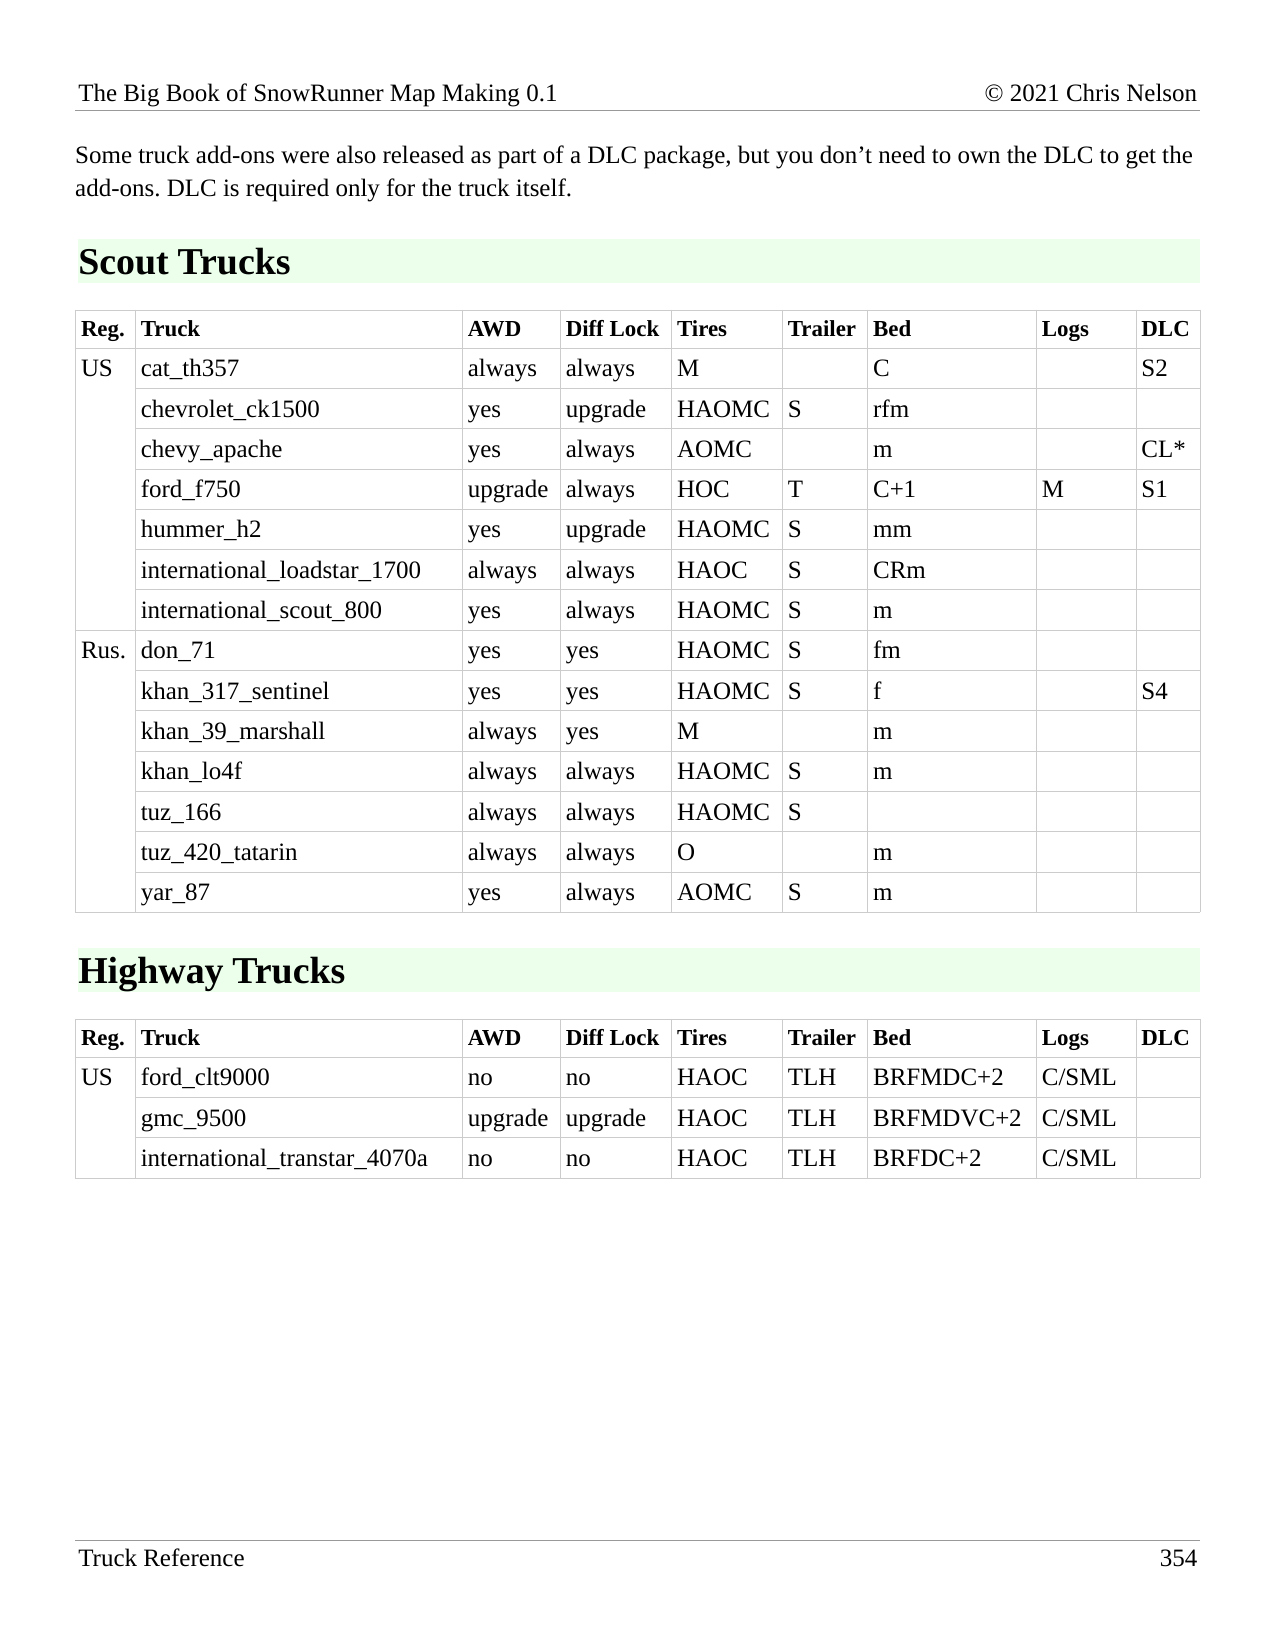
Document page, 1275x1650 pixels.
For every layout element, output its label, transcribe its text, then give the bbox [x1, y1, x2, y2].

table_cell [1037, 711, 1136, 751]
subtitle Scout Trucks [78, 239, 1200, 283]
table_cell [1037, 349, 1136, 388]
table_cell don_71 [136, 631, 462, 670]
table_cell BRFMDC+2 [868, 1058, 1036, 1097]
table_cell always [463, 792, 560, 831]
table_cell C/SML [1037, 1138, 1136, 1177]
table_cell yes [463, 429, 560, 468]
table_cell international_loadstar_1700 [136, 550, 462, 589]
table_cell [1037, 631, 1136, 670]
table_header Reg. [76, 311, 135, 347]
table_header Truck [136, 311, 462, 347]
table_header Truck [136, 1020, 462, 1057]
table_cell [76, 872, 135, 912]
table_header DLC [1137, 1020, 1200, 1057]
table_cell always [561, 752, 671, 791]
table_header Bed [868, 311, 1036, 347]
table_cell M [672, 711, 782, 751]
table_cell [1137, 590, 1200, 630]
table_cell [1037, 510, 1136, 549]
table_cell always [561, 349, 671, 388]
table_cell [783, 429, 867, 468]
table_cell [76, 670, 135, 710]
table_cell [1037, 590, 1136, 630]
table_cell S [783, 631, 867, 670]
table_cell [76, 589, 135, 630]
table_header Trailer [783, 311, 867, 347]
table_cell S [783, 792, 867, 831]
table_cell [76, 428, 135, 468]
table_cell chevrolet_ck1500 [136, 389, 462, 428]
table_cell C/SML [1037, 1058, 1136, 1097]
table_cell S [783, 550, 867, 589]
table_cell always [561, 550, 671, 589]
table_cell HAOMC [672, 631, 782, 670]
table_header Reg. [76, 1020, 135, 1057]
table_cell yes [463, 631, 560, 670]
table_cell [1137, 389, 1200, 428]
table_cell S [783, 389, 867, 428]
table_header Logs [1037, 311, 1136, 347]
table_cell [1037, 550, 1136, 589]
table_cell S [783, 590, 867, 630]
table_cell chevy_apache [136, 429, 462, 468]
table_cell HAOMC [672, 752, 782, 791]
table_cell always [463, 752, 560, 791]
table_cell always [561, 470, 671, 509]
table_cell [1037, 792, 1136, 831]
table_cell [1137, 550, 1200, 589]
table_header AWD [463, 311, 560, 347]
table_cell yes [463, 389, 560, 428]
table_cell tuz_166 [136, 792, 462, 831]
table_cell always [463, 550, 560, 589]
table_cell always [561, 873, 671, 912]
table_cell [76, 751, 135, 791]
table_cell rfm [868, 389, 1036, 428]
table_cell yes [561, 631, 671, 670]
table_cell international_scout_800 [136, 590, 462, 630]
table_cell gmc_9500 [136, 1098, 462, 1137]
table_cell always [561, 590, 671, 630]
table_cell [76, 469, 135, 509]
table_cell always [561, 792, 671, 831]
table_cell m [868, 832, 1036, 872]
table_cell cat_th357 [136, 349, 462, 388]
table_cell [76, 509, 135, 549]
table_cell [76, 388, 135, 428]
table_cell yes [561, 711, 671, 751]
table_cell TLH [783, 1138, 867, 1177]
table_cell upgrade [463, 470, 560, 509]
table_cell m [868, 752, 1036, 791]
table_cell S4 [1137, 671, 1200, 710]
table_header DLC [1137, 311, 1200, 347]
table_header Diff Lock [561, 311, 671, 347]
table_cell C [868, 349, 1036, 388]
table_cell [76, 791, 135, 831]
table_cell [783, 832, 867, 872]
table_cell upgrade [463, 1098, 560, 1137]
table_cell [1137, 792, 1200, 831]
table_cell always [561, 429, 671, 468]
table_cell S [783, 510, 867, 549]
table_cell tuz_420_tatarin [136, 832, 462, 872]
table_cell international_transtar_4070a [136, 1138, 462, 1177]
table_cell S [783, 671, 867, 710]
table_cell no [463, 1058, 560, 1097]
table_cell TLH [783, 1058, 867, 1097]
table_cell [1037, 671, 1136, 710]
table_cell khan_317_sentinel [136, 671, 462, 710]
table_header Tires [672, 311, 782, 347]
table_cell AOMC [672, 873, 782, 912]
table_cell [76, 1097, 135, 1137]
table_header Trailer [783, 1020, 867, 1057]
table_cell [1137, 1098, 1200, 1137]
table_cell HAOC [672, 1058, 782, 1097]
table_cell HAOMC [672, 792, 782, 831]
table_cell [76, 549, 135, 589]
table_cell hummer_h2 [136, 510, 462, 549]
table_header Bed [868, 1020, 1036, 1057]
table_cell S1 [1137, 470, 1200, 509]
table_cell no [463, 1138, 560, 1177]
table_cell HOC [672, 470, 782, 509]
table_cell C/SML [1037, 1098, 1136, 1137]
table_cell HAOMC [672, 590, 782, 630]
text Some truck add-ons were also released as part of a DLC package, but you don’t need to own the DLC to get the add-ons. DLC is required only for the truck itself. [75, 140, 1200, 202]
table_cell khan_lo4f [136, 752, 462, 791]
table_cell fm [868, 631, 1036, 670]
table_cell BRFDC+2 [868, 1138, 1036, 1177]
table_cell [868, 792, 1036, 831]
table_cell [1037, 752, 1136, 791]
table_cell mm [868, 510, 1036, 549]
table_cell [1037, 873, 1136, 912]
table_cell always [463, 349, 560, 388]
table_cell TLH [783, 1098, 867, 1137]
table_cell HAOMC [672, 671, 782, 710]
table_cell HAOMC [672, 389, 782, 428]
table_cell m [868, 590, 1036, 630]
table_cell [1137, 1138, 1200, 1177]
table_cell [76, 710, 135, 751]
table_cell S [783, 873, 867, 912]
table_cell [783, 711, 867, 751]
table_cell O [672, 832, 782, 872]
table_cell S2 [1137, 349, 1200, 388]
table_cell [1137, 752, 1200, 791]
table_cell yes [463, 590, 560, 630]
table_cell HAOC [672, 1098, 782, 1137]
table_cell HAOC [672, 1138, 782, 1177]
table_cell no [561, 1138, 671, 1177]
table_cell [76, 1137, 135, 1177]
table_header AWD [463, 1020, 560, 1057]
table_cell yes [561, 671, 671, 710]
table_cell no [561, 1058, 671, 1097]
table_cell f [868, 671, 1036, 710]
table_cell upgrade [561, 1098, 671, 1137]
table_cell upgrade [561, 510, 671, 549]
table_cell [1137, 631, 1200, 670]
table_cell [1137, 510, 1200, 549]
table_cell [1137, 711, 1200, 751]
table_cell M [672, 349, 782, 388]
table_cell AOMC [672, 429, 782, 468]
table_cell m [868, 711, 1036, 751]
table_cell m [868, 873, 1036, 912]
table_cell ford_clt9000 [136, 1058, 462, 1097]
table_cell yes [463, 873, 560, 912]
table_cell [1037, 429, 1136, 468]
table_cell yes [463, 510, 560, 549]
table_cell khan_39_marshall [136, 711, 462, 751]
table_cell [76, 831, 135, 872]
table_cell US [76, 349, 135, 388]
table_cell [1037, 832, 1136, 872]
table_cell [1137, 832, 1200, 872]
subtitle Highway Trucks [78, 948, 1200, 992]
table_cell yar_87 [136, 873, 462, 912]
table_cell [1137, 873, 1200, 912]
table_cell always [561, 832, 671, 872]
table_cell HAOC [672, 550, 782, 589]
table_cell CL* [1137, 429, 1200, 468]
table_cell always [463, 832, 560, 872]
table_cell [1137, 1058, 1200, 1097]
table_cell upgrade [561, 389, 671, 428]
table_cell T [783, 470, 867, 509]
table_cell C+1 [868, 470, 1036, 509]
table_header Diff Lock [561, 1020, 671, 1057]
table_cell Rus. [76, 631, 135, 670]
table_cell M [1037, 470, 1136, 509]
table_header Tires [672, 1020, 782, 1057]
table_cell [1037, 389, 1136, 428]
table_cell m [868, 429, 1036, 468]
table_cell [783, 349, 867, 388]
table_cell yes [463, 671, 560, 710]
table_cell always [463, 711, 560, 751]
table_cell CRm [868, 550, 1036, 589]
table_cell S [783, 752, 867, 791]
table_cell HAOMC [672, 510, 782, 549]
table_cell ford_f750 [136, 470, 462, 509]
table_cell US [76, 1058, 135, 1097]
table_cell BRFMDVC+2 [868, 1098, 1036, 1137]
table_header Logs [1037, 1020, 1136, 1057]
